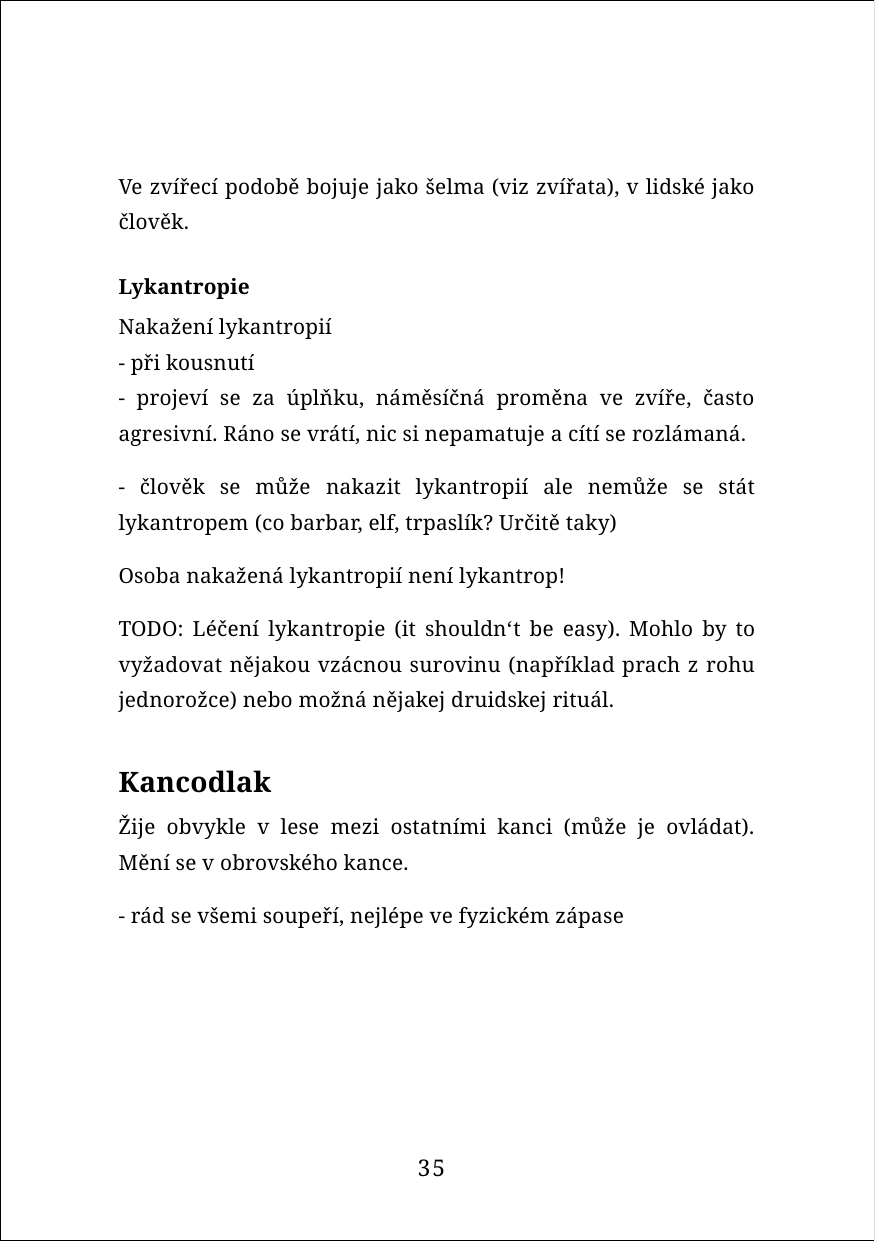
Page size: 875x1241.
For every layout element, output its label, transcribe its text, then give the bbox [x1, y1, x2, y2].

text Žije obvykle v lese mezi ostatními kanci (může je ovládat). Mění se v obrovského kance. [118, 812, 756, 876]
subtitle Kancodlak [118, 762, 756, 801]
text - rád se všemi soupeří, nejlépe ve fyzickém zápase [118, 901, 756, 929]
text Nakažení lykantropií - při kousnutí - projeví se za úplňku, náměsíčná proměna ve zvíře, často agresivní. Ráno se vrátí, nic si nepamatuje a cítí se rozlámaná. [118, 312, 756, 447]
subtitle Lykantropie [118, 272, 756, 301]
text Ve zvířecí podobě bojuje jako šelma (viz zvířata), v lidské jako člověk. [118, 172, 756, 236]
text - člověk se může nakazit lykantropií ale nemůže se stát lykantropem (co barbar, elf, trpaslík? Určitě taky) [118, 472, 756, 536]
text Osoba nakažená lykantropií není lykantrop! [118, 561, 756, 589]
text TODO: Léčení lykantropie (it shouldn‘t be easy). Mohlo by to vyžadovat nějakou vzácnou surovinu (například prach z rohu jednorožce) nebo možná nějakej druidskej rituál. [118, 614, 756, 714]
